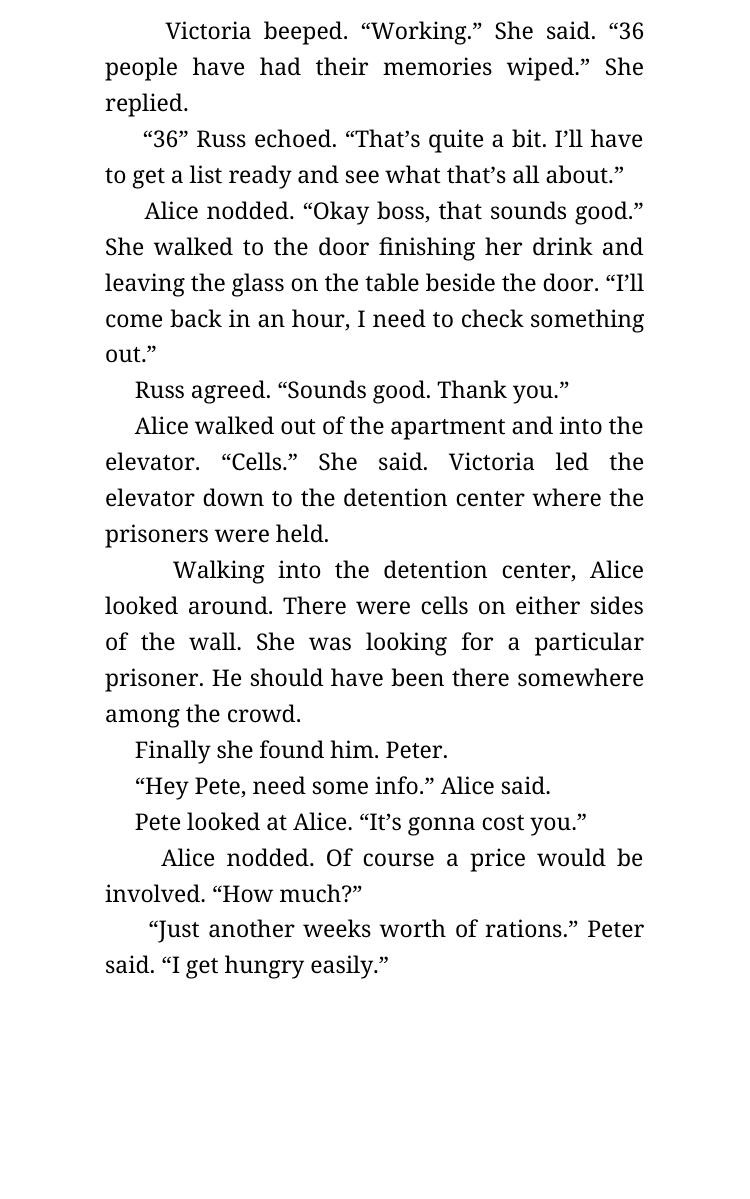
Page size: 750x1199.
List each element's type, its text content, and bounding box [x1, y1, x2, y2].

text Finally she found him. Peter. [105, 734, 645, 765]
text Walking into the detention center, Alice looked around. There were cells on either sides of the wall. She was looking for a particular prisoner. He should have been there somewhere among the crowd. [105, 554, 645, 729]
text “Just another weeks worth of rations.” Peter said. “I get hungry easily.” [105, 913, 645, 981]
text “Hey Pete, need some info.” Alice said. [105, 770, 645, 801]
text Victoria beeped. “Working.” She said. “36 people have had their memories wiped.” She replied. [105, 15, 645, 118]
text Russ agreed. “Sounds good. Thank you.” [105, 374, 645, 406]
text Alice nodded. “Okay boss, that sounds good.” She walked to the door finishing her drink and leaving the glass on the table beside the door. “I’ll come back in an hour, I need to check something out.” [105, 195, 645, 370]
text “36” Russ echoed. “That’s quite a bit. I’ll have to get a list ready and see what that’s all about.” [105, 123, 645, 190]
text Pete looked at Alice. “It’s gonna cost you.” [105, 806, 645, 837]
text Alice nodded. Of course a price would be involved. “How much?” [105, 842, 645, 909]
text Alice walked out of the apartment and into the elevator. “Cells.” She said. Victoria led the elevator down to the detention center where the prisoners were held. [105, 410, 645, 549]
